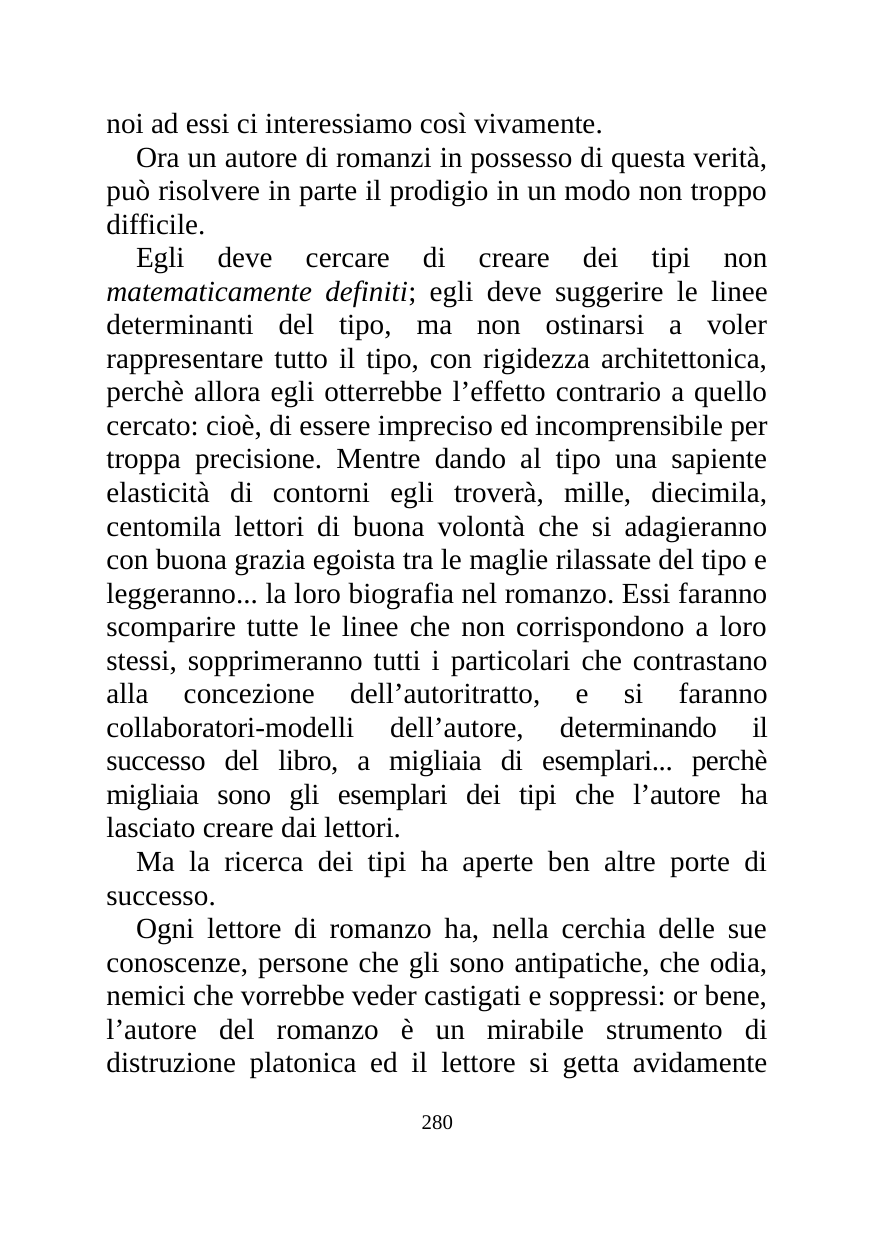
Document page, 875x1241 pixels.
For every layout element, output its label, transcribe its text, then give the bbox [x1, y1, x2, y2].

text Egli deve cercare di creare dei tipi non matematicamente definiti; egli deve suggerire le linee determinanti del tipo, ma non ostinarsi a voler rappresentare tutto il tipo, con rigidezza architettonica, perchè allora egli otterrebbe l’effetto contrario a quello cercato: cioè, di essere impreciso ed incomprensibile per troppa precisione. Mentre dando al tipo una sapiente elasticità di contorni egli troverà, mille, diecimila, centomila lettori di buona volontà che si adagieranno con buona grazia egoista tra le maglie rilassate del tipo e leggeranno... la loro biografia nel romanzo. Essi faranno scomparire tutte le linee che non corrispondono a loro stessi, sopprimeranno tutti i particolari che contrastano alla concezione dell’autoritratto, e si faranno collaboratori-modelli dell’autore, determinando il successo del libro, a migliaia di esemplari... perchè migliaia sono gli esemplari dei tipi che l’autore ha lasciato creare dai lettori. [106, 240, 768, 844]
text Ogni lettore di romanzo ha, nella cerchia delle sue conoscenze, persone che gli sono antipatiche, che odia, nemici che vorrebbe veder castigati e soppressi: or bene, l’autore del romanzo è un mirabile strumento di distruzione platonica ed il lettore si getta avidamente [106, 911, 768, 1079]
text Ma la ricerca dei tipi ha aperte ben altre porte di successo. [106, 844, 768, 911]
text Ora un autore di romanzi in possesso di questa verità, può risolvere in parte il prodigio in un modo non troppo difficile. [106, 140, 768, 240]
text noi ad essi ci interessiamo così vivamente. [106, 106, 768, 140]
